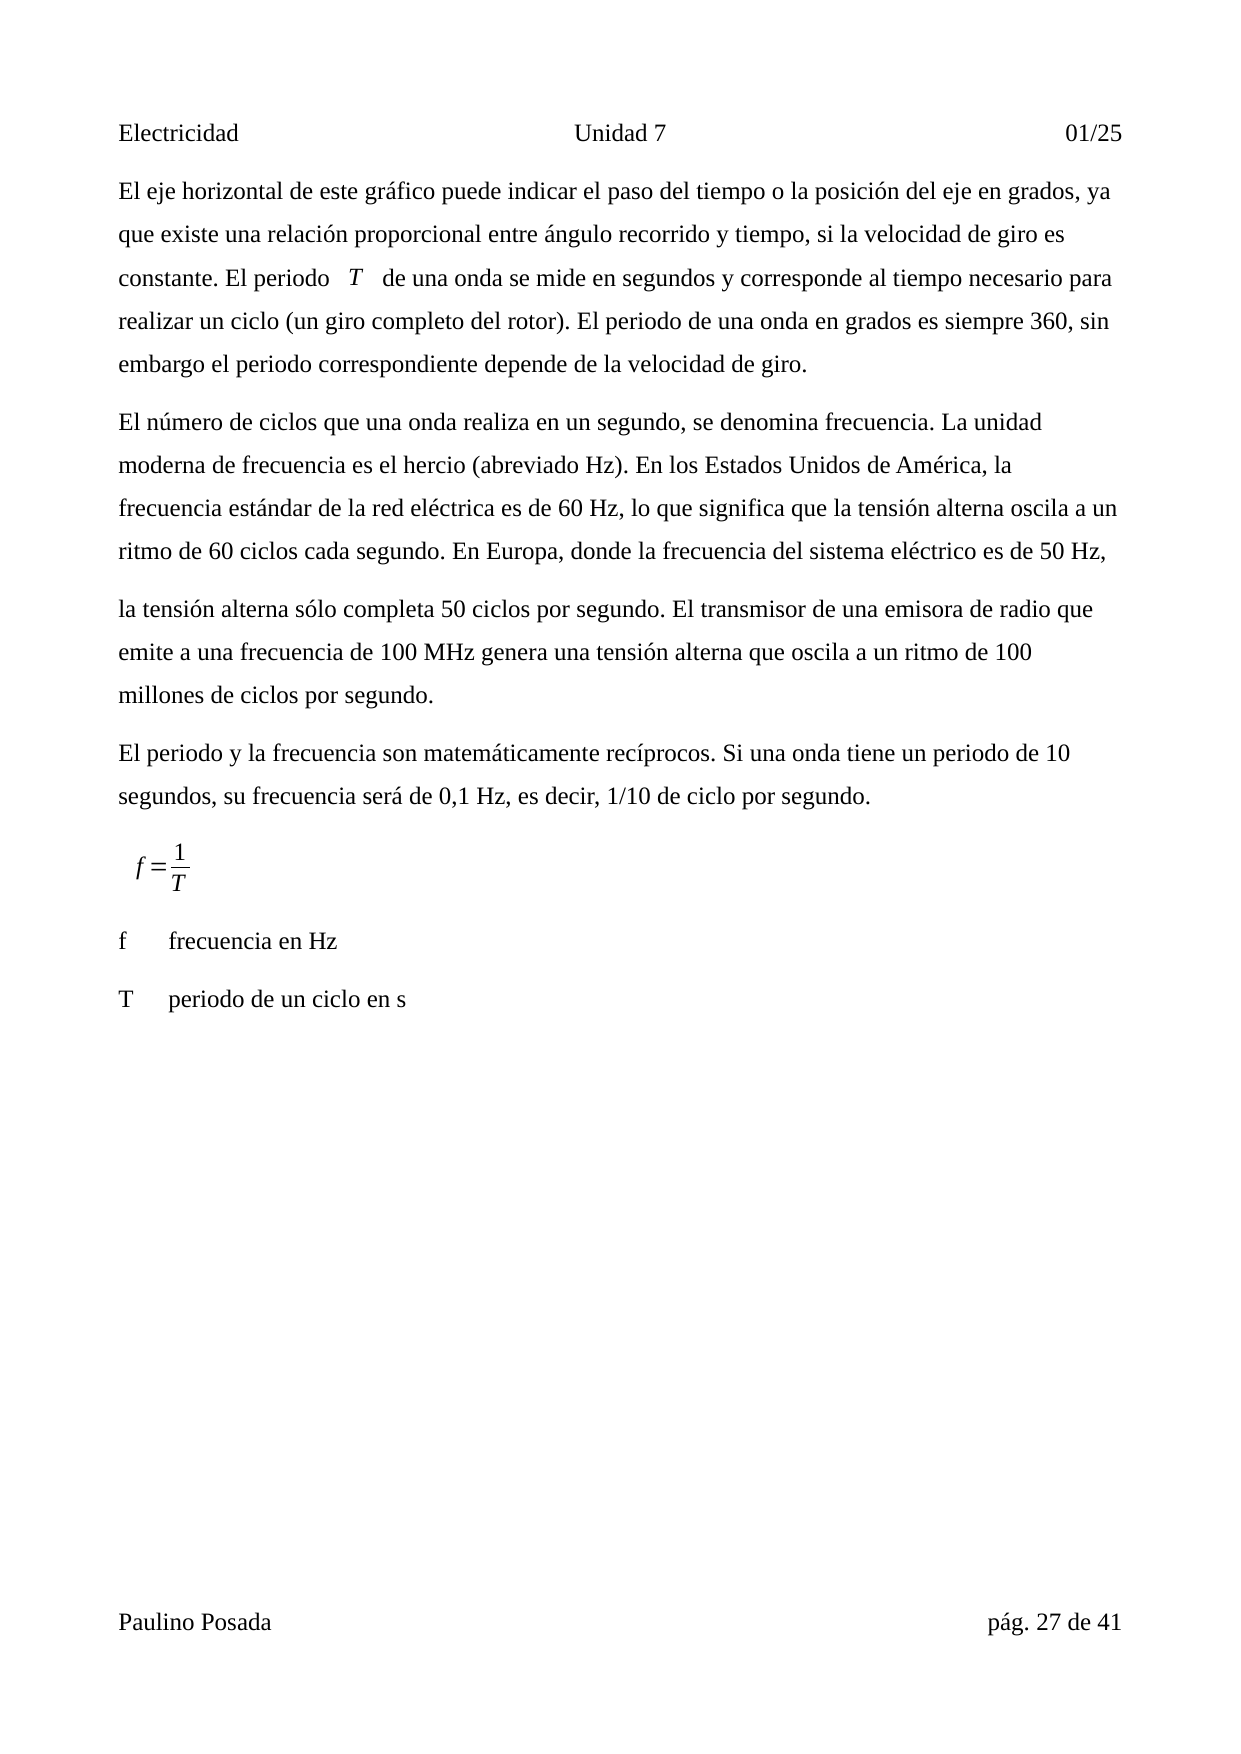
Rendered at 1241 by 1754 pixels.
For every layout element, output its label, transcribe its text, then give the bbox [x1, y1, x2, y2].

text El número de ciclos que una onda realiza en un segundo, se denomina frecuencia. La unidad moderna de frecuencia es el hercio (abreviado Hz). En los Estados Unidos de América, la frecuencia estándar de la red eléctrica es de 60 Hz, lo que significa que la tensión alterna oscila a un ritmo de 60 ciclos cada segundo. En Europa, donde la frecuencia del sistema eléctrico es de 50 Hz, [118, 407, 1122, 565]
text El periodo y la frecuencia son matemáticamente recíprocos. Si una onda tiene un periodo de 10 segundos, su frecuencia será de 0,1 Hz, es decir, 1/10 de ciclo por segundo. [118, 738, 1122, 809]
text la tensión alterna sólo completa 50 ciclos por segundo. El transmisor de una emisora de radio que emite a una frecuencia de 100 MHz genera una tensión alterna que oscila a un ritmo de 100 millones de ciclos por segundo. [118, 594, 1122, 709]
text El eje horizontal de este gráfico puede indicar el paso del tiempo o la posición del eje en grados, ya que existe una relación proporcional entre ángulo recorrido y tiempo, si la velocidad de giro es constante. El periodode una onda se mide en segundos y corresponde al tiempo necesario para realizar un ciclo (un giro completo del rotor). El periodo de una onda en grados es siempre 360, sin embargo el periodo correspondiente depende de la velocidad de giro. [118, 176, 1122, 378]
text f frecuencia en Hz [118, 926, 1122, 955]
text T periodo de un ciclo en s [118, 984, 1122, 1013]
